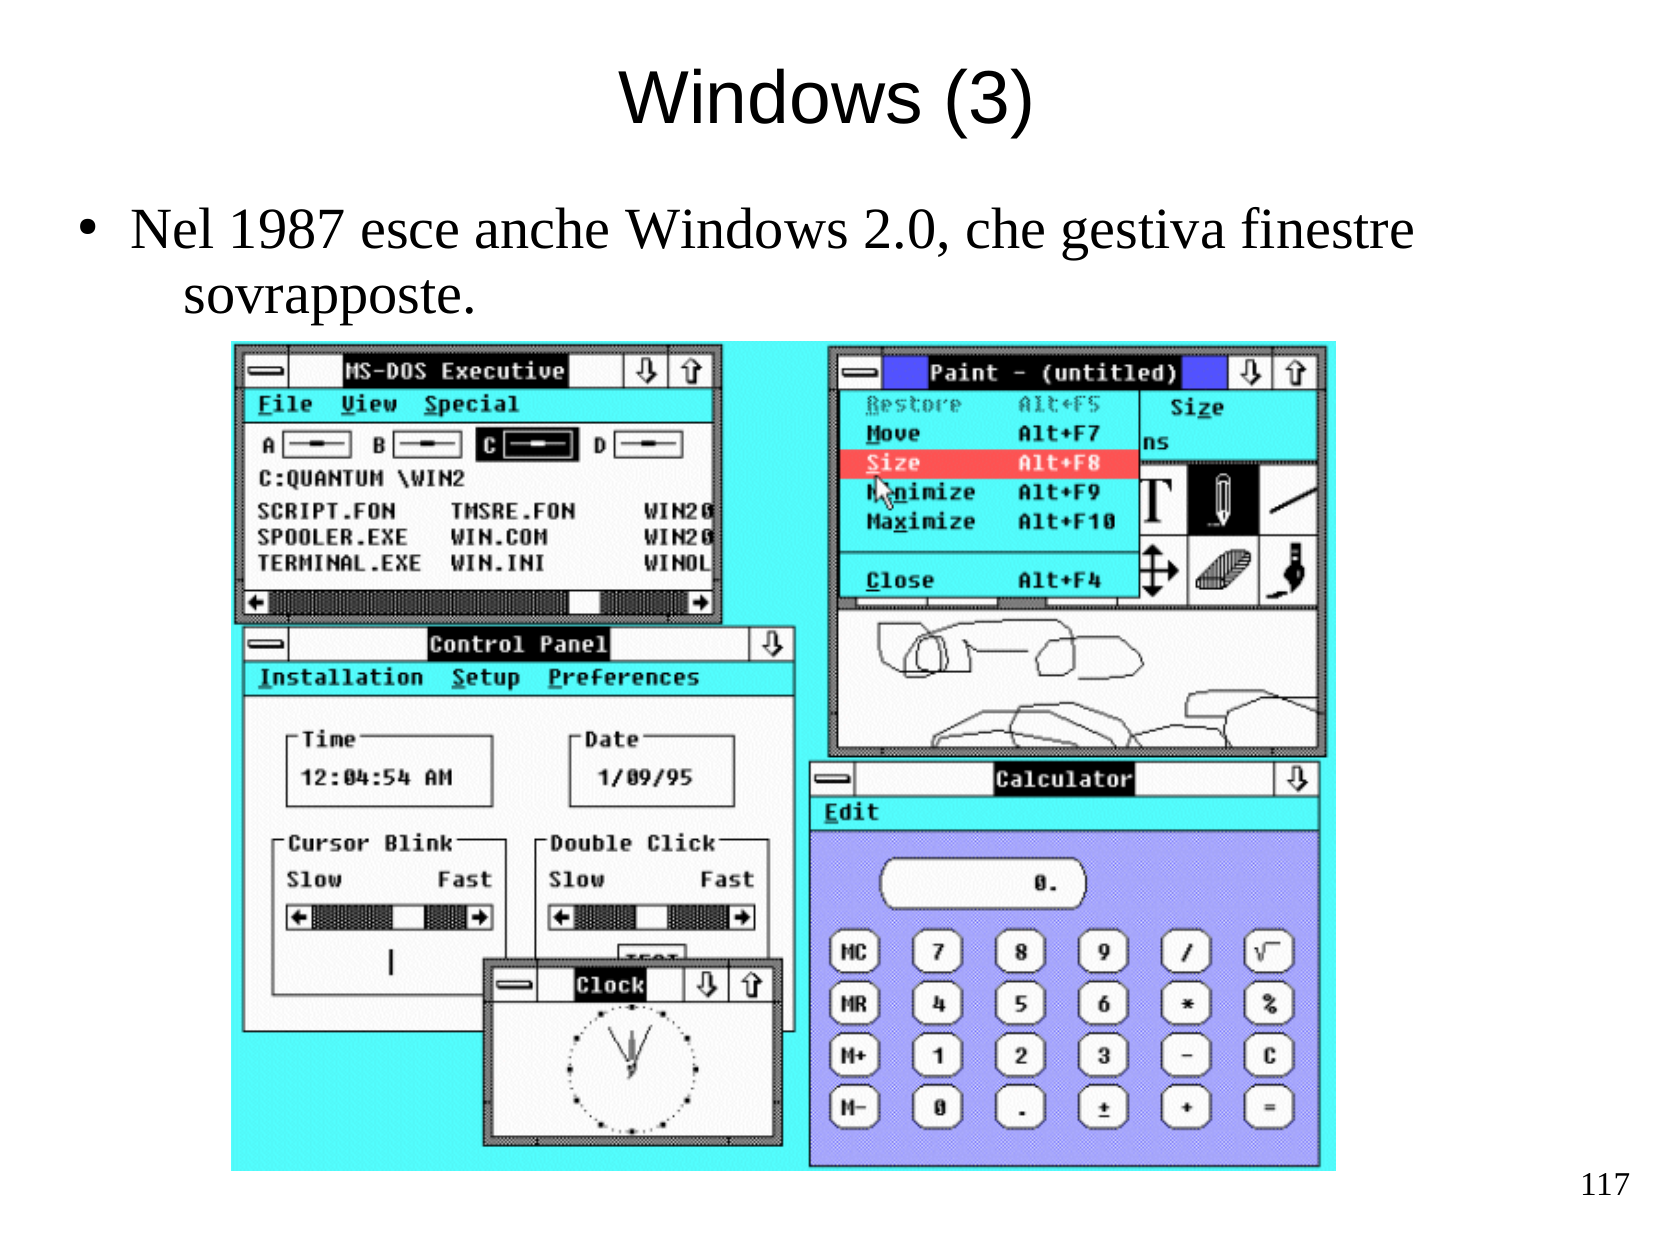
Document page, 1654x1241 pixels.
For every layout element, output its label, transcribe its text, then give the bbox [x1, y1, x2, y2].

list Nel 1987 esce anche Windows 2.0, che gestiva finestre sovrapposte. [42, 196, 1612, 1187]
picture [231, 341, 1336, 1171]
title Windows (3) [37, 30, 1617, 166]
